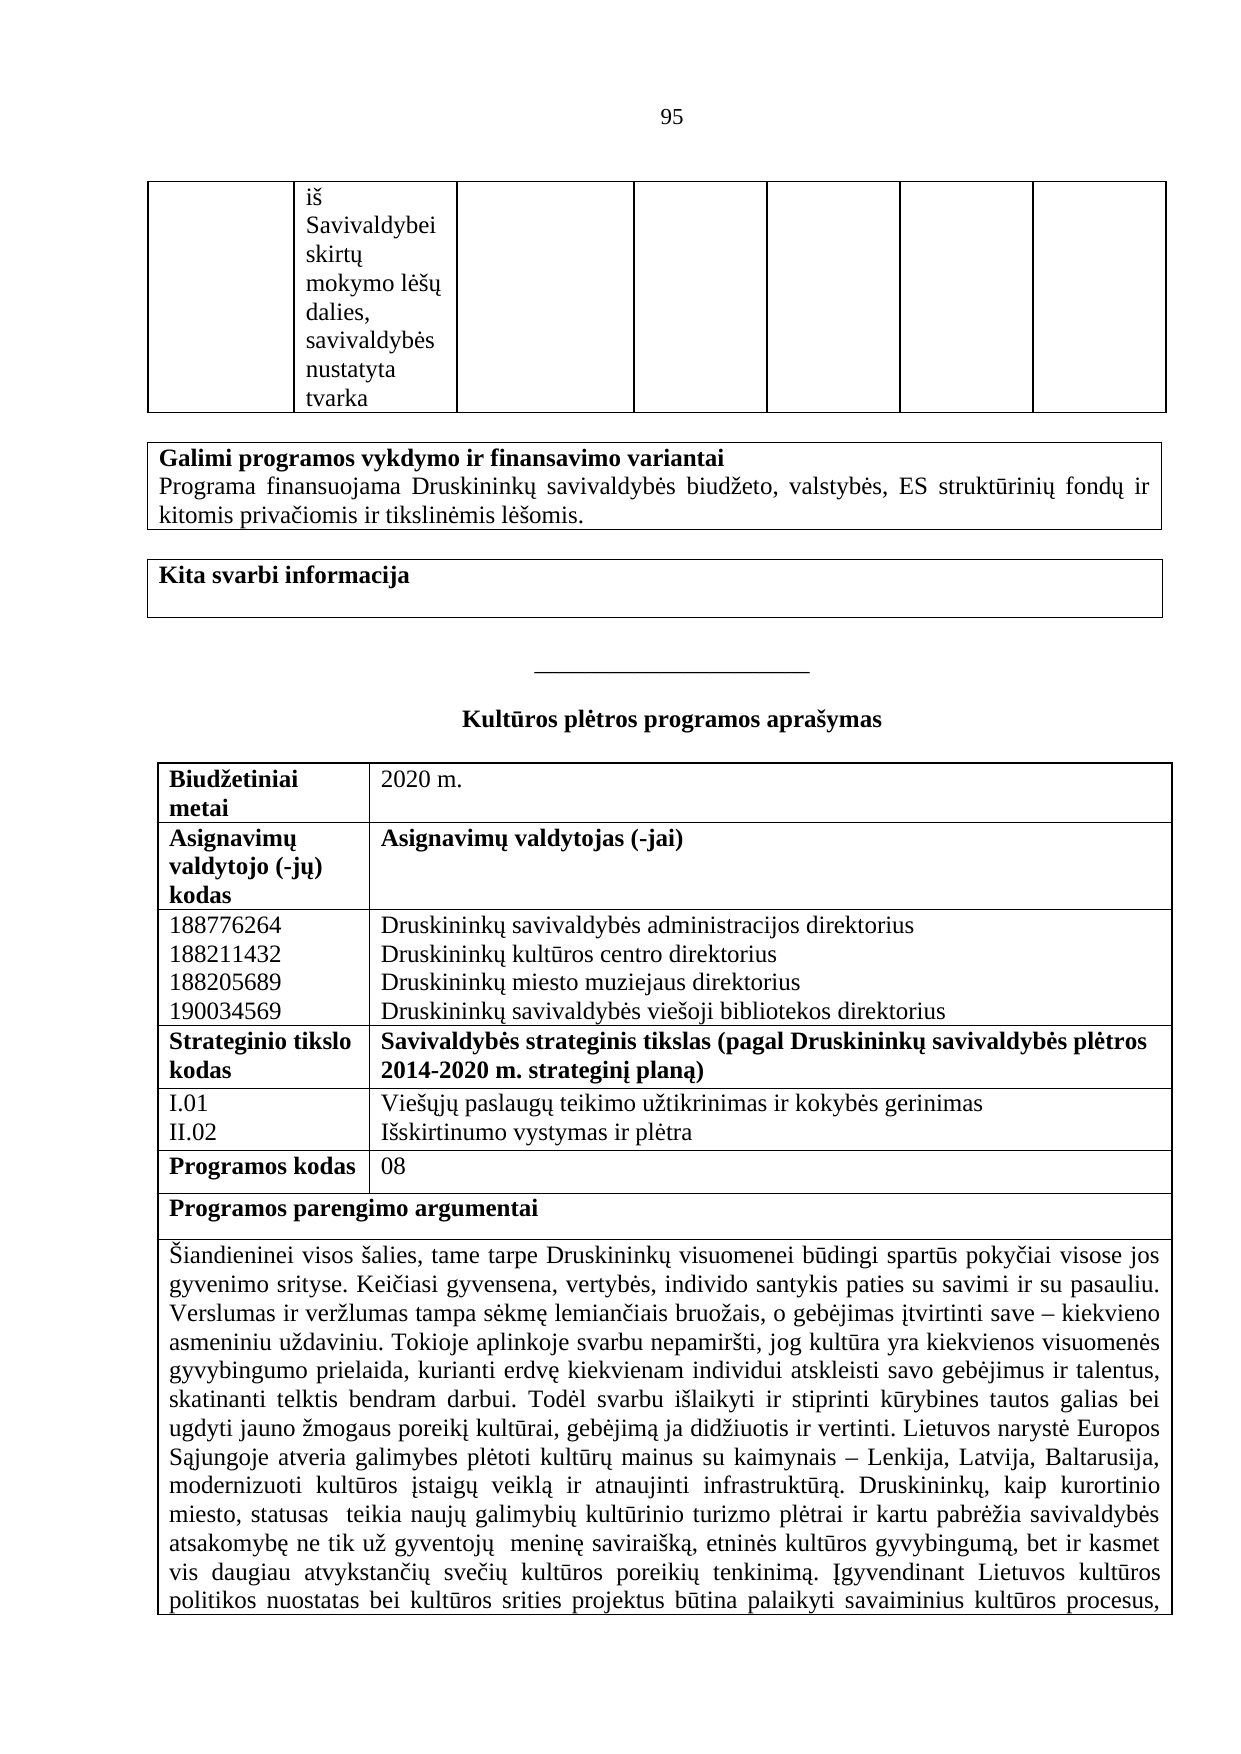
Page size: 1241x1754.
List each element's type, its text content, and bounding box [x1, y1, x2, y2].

table_cell Programos parengimo argumentai [159, 1194, 1171, 1239]
table_cell 08 [370, 1151, 1171, 1192]
text ______________________ [148, 647, 1196, 676]
table_header Kita svarbi informacija [148, 560, 1162, 617]
table_cell Programos kodas [159, 1151, 369, 1192]
table_cell Šiandieninei visos šalies, tame tarpe Druskininkų visuomenei būdingi spartūs pokyčiai visose jos gyvenimo srityse. Keičiasi gyvensena, vertybės, individo santykis paties su savimi ir su pasauliu. Verslumas ir veržlumas tampa sėkmę lemiančiais bruožais, o gebėjimas įtvirtinti save – kiekvieno asmeniniu uždaviniu. Tokioje aplinkoje svarbu nepamiršti, jog kultūra yra kiekvienos visuomenės gyvybingumo prielaida, kurianti erdvę kiekvienam individui atskleisti savo gebėjimus ir talentus, skatinanti telktis bendram darbui. Todėl svarbu išlaikyti ir stiprinti kūrybines tautos galias bei ugdyti jauno žmogaus poreikį kultūrai, gebėjimą ja didžiuotis ir vertinti. Lietuvos narystė Europos Sąjungoje atveria galimybes plėtoti kultūrų mainus su kaimynais – Lenkija, Latvija, Baltarusija, modernizuoti kultūros įstaigų veiklą ir atnaujinti infrastruktūrą. Druskininkų, kaip kurortinio miesto, statusas teikia naujų galimybių kultūrinio turizmo plėtrai ir kartu pabrėžia savivaldybės atsakomybę ne tik už gyventojų meninę saviraišką, etninės kultūros gyvybingumą, bet ir kasmet vis daugiau atvykstančių svečių kultūros poreikių tenkinimą. Įgyvendinant Lietuvos kultūros politikos nuostatas bei kultūros srities projektus būtina palaikyti savaiminius kultūros procesus, [159, 1240, 1171, 1614]
table_cell [901, 182, 1032, 412]
table_cell [635, 182, 766, 412]
table_header Galimi programos vykdymo ir finansavimo variantai Programa finansuojama Druskininkų savivaldybės biudžeto, valstybės, ES struktūrinių fondų ir kitomis privačiomis ir tikslinėmis lėšomis. [148, 443, 1161, 529]
table_header 2020 m. [370, 764, 1171, 822]
table_cell Savivaldybės strateginis tikslas (pagal Druskininkų savivaldybės plėtros 2014-2020 m. strateginį planą) [370, 1026, 1171, 1087]
table_cell Asignavimų valdytojo (-jų) kodas [159, 823, 369, 909]
table_cell [1034, 182, 1165, 412]
table_cell I.01 II.02 [159, 1089, 369, 1150]
table_cell iš Savivaldybei skirtų mokymo lėšų dalies, savivaldybės nustatyta tvarka [295, 182, 456, 412]
table_cell Viešųjų paslaugų teikimo užtikrinimas ir kokybės gerinimas Išskirtinumo vystymas ir plėtra [370, 1089, 1171, 1150]
table_cell [458, 182, 633, 412]
table_cell Asignavimų valdytojas (-jai) [370, 823, 1171, 909]
text Kultūros plėtros programos aprašymas [148, 704, 1196, 733]
table_cell Druskininkų savivaldybės administracijos direktorius Druskininkų kultūros centro direktorius Druskininkų miesto muziejaus direktorius Druskininkų savivaldybės viešoji bibliotekos direktorius [370, 910, 1171, 1025]
table_cell [149, 182, 293, 412]
table_cell Strateginio tikslo kodas [159, 1026, 369, 1087]
table_cell [768, 182, 899, 412]
table_cell 188776264 188211432 188205689 190034569 [159, 910, 369, 1025]
table_header Biudžetiniai metai [159, 764, 369, 822]
